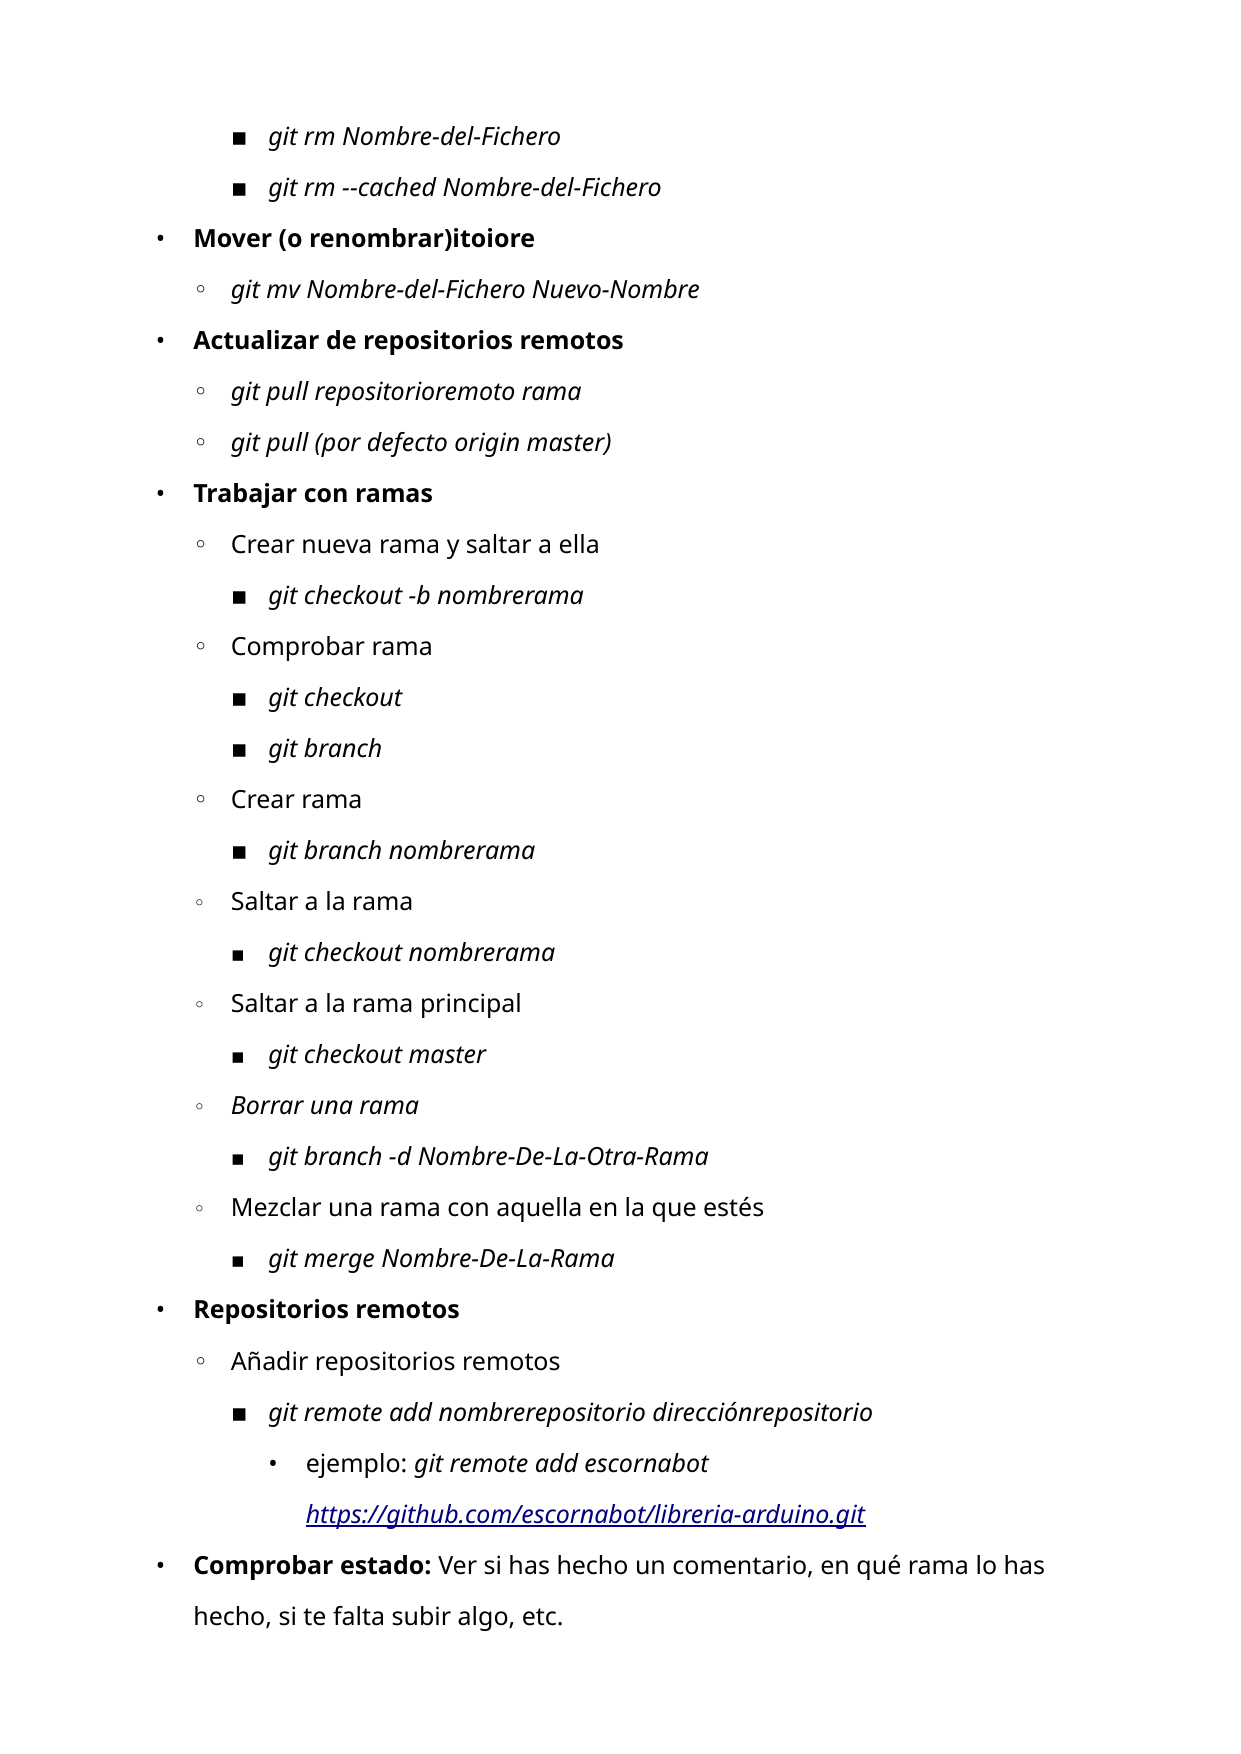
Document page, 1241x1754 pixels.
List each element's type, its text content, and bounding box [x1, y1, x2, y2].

list Actualizar de repositorios remotos [156, 322, 1122, 356]
list git rm Nombre-del-Fichero [231, 118, 1122, 152]
list git branch -d Nombre-De-La-Otra-Rama [231, 1139, 1122, 1173]
list Trabajar con ramas [156, 475, 1122, 509]
list git checkout master [231, 1037, 1122, 1071]
list git pull (por defecto origin master) [193, 424, 1122, 458]
list Saltar a la rama [193, 884, 1122, 918]
list Saltar a la rama principal [193, 986, 1122, 1020]
list Crear nueva rama y saltar a ella [193, 526, 1122, 561]
list git remote add nombrerepositorio direcciónrepositorio [231, 1394, 1122, 1428]
list git merge Nombre-De-La-Rama [231, 1241, 1122, 1275]
list git mv Nombre-del-Fichero Nuevo-Nombre [193, 271, 1122, 305]
list ejemplo: git remote add escornabot https://github.com/escornabot/libreria-arduino.git [268, 1445, 1122, 1530]
list Mover (o renombrar)itoiore [156, 220, 1122, 254]
list git checkout [231, 679, 1122, 714]
list Repositorios remotos [156, 1292, 1122, 1326]
list git branch nombrerama [231, 833, 1122, 867]
list Borrar una rama [193, 1088, 1122, 1122]
list git pull repositorioremoto rama [193, 373, 1122, 407]
list Mezclar una rama con aquella en la que estés [193, 1190, 1122, 1224]
list Añadir repositorios remotos [193, 1343, 1122, 1377]
list git rm --cached Nombre-del-Fichero [231, 169, 1122, 203]
list git checkout nombrerama [231, 935, 1122, 969]
list Comprobar estado: Ver si has hecho un comentario, en qué rama lo has hecho, si te falta subir algo, etc. [156, 1547, 1122, 1632]
list git checkout -b nombrerama [231, 577, 1122, 612]
list Comprobar rama [193, 628, 1122, 663]
list Crear rama [193, 782, 1122, 816]
list git branch [231, 731, 1122, 765]
